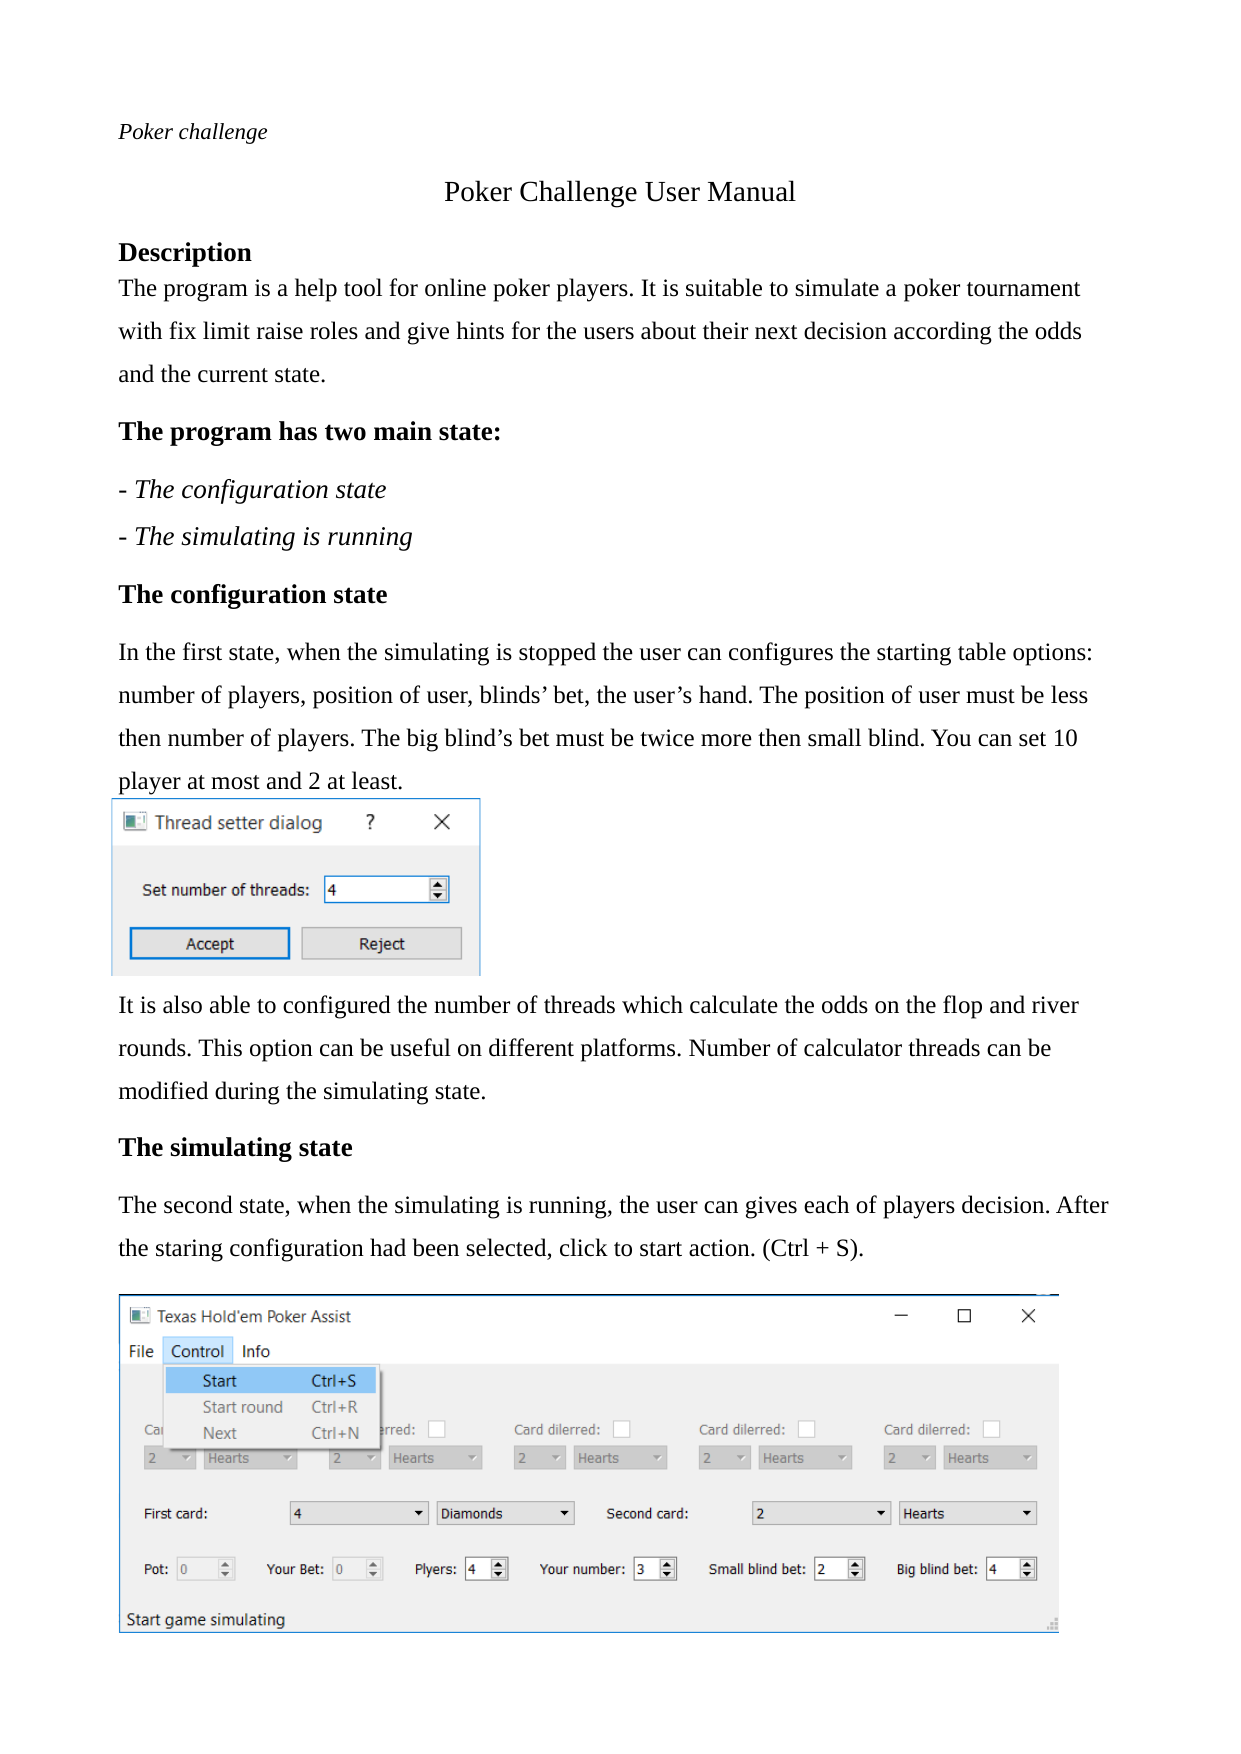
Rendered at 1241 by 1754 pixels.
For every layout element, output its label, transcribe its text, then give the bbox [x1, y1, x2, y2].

picture [118, 1294, 1059, 1633]
text The program has two main state: [118, 414, 1122, 446]
text Description [118, 236, 1122, 267]
picture [111, 798, 481, 976]
text Poker Challenge User Manual [118, 174, 1122, 207]
text - The configuration state - The simulating is running [118, 473, 1122, 551]
text The program is a help tool for online poker players. It is suitable to simulate a poker tournament with fix limit raise roles and give hints for the users about their next decision according the odds and the current state. [118, 273, 1122, 388]
text The configuration state [118, 578, 1122, 609]
text In the first state, when the simulating is stopped the user can configures the starting table options: number of players, position of user, blinds’ bet, the user’s hand. The position of user must be less then number of players. The big blind’s bet must be twice more then small blind. You can set 10 player at most and 2 at least. [118, 637, 1122, 795]
text It is also able to configured the number of threads which calculate the odds on the flop and river rounds. This option can be useful on different platforms. Number of calculator threads can be modified during the simulating state. [118, 976, 1122, 1105]
text The second state, when the simulating is running, the user can gives each of players decision. After the staring configuration had been selected, click to start action. (Ctrl + S). [118, 1190, 1122, 1262]
text The simulating state [118, 1131, 1122, 1162]
